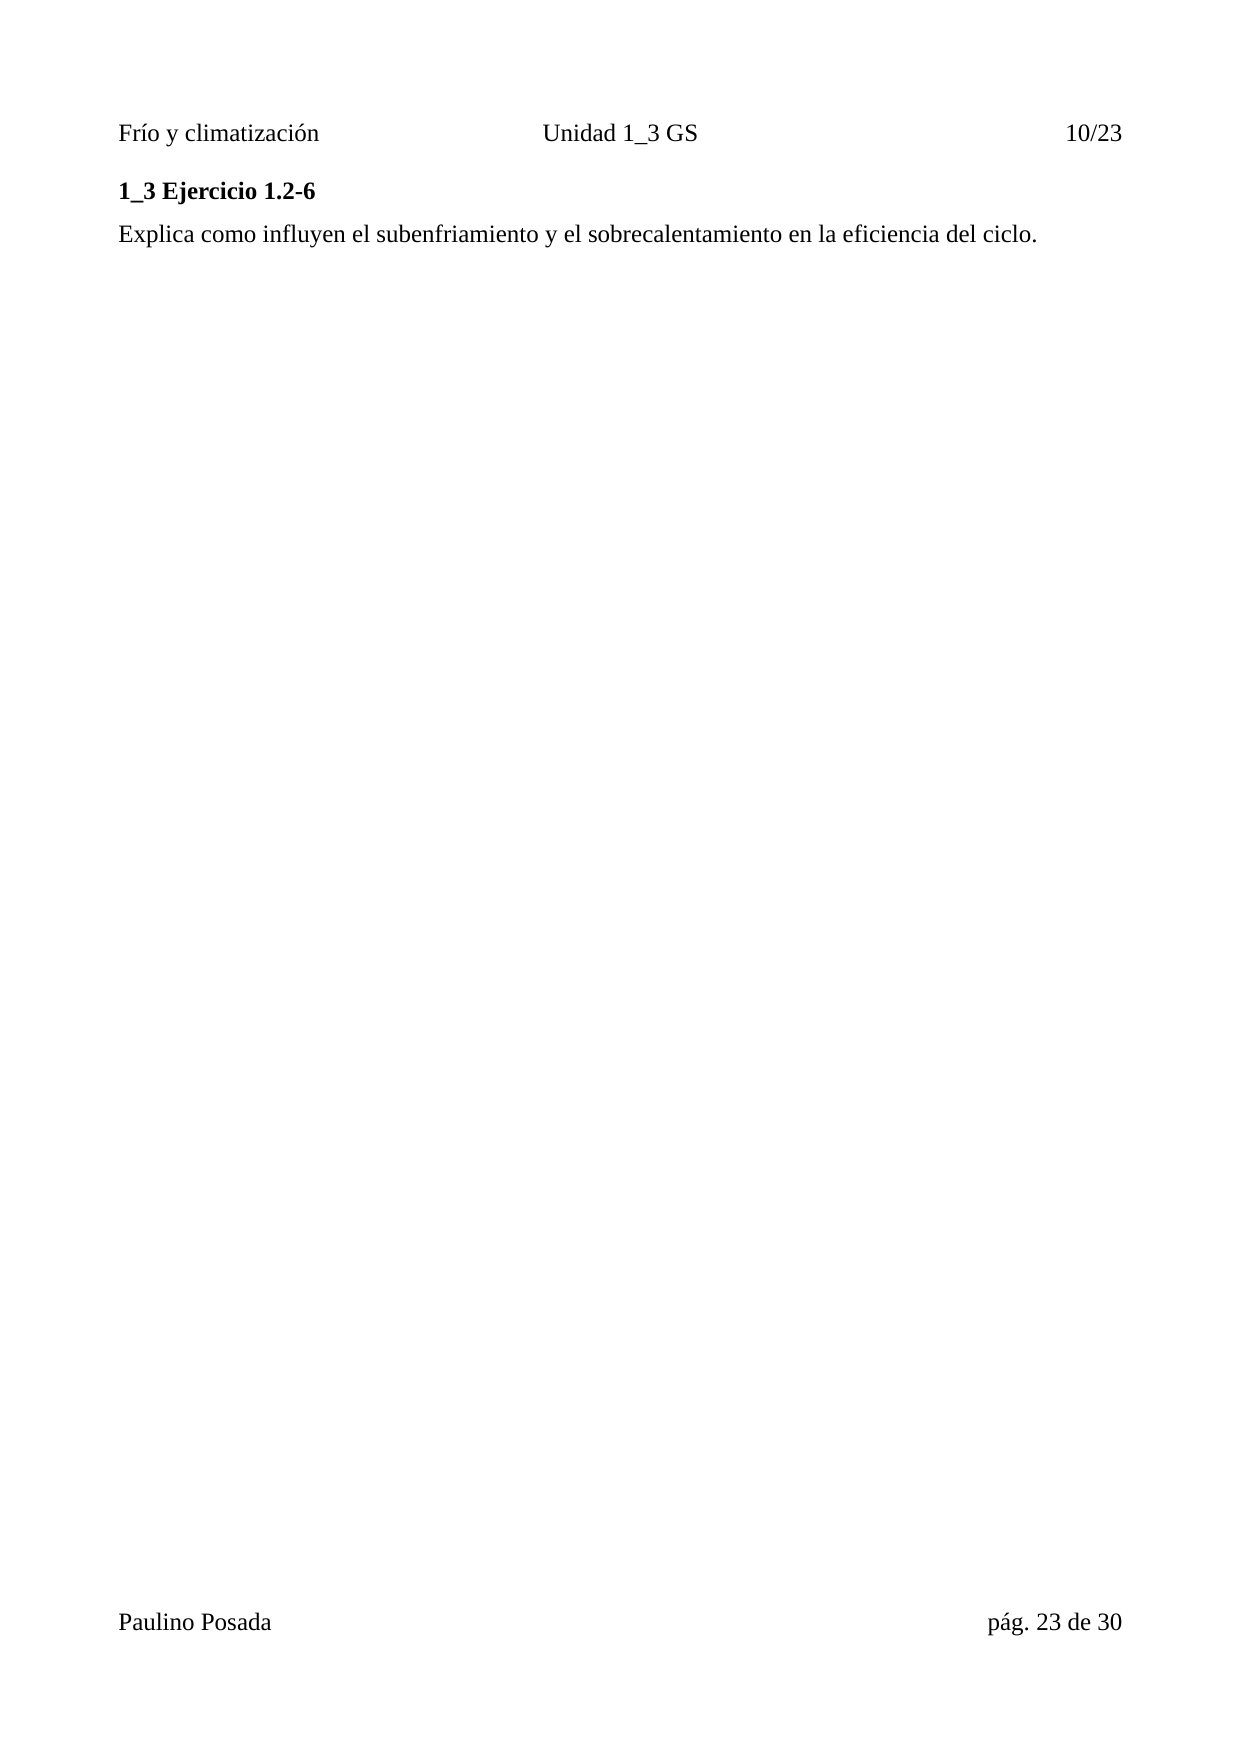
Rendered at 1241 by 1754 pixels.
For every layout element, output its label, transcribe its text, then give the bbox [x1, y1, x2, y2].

text Explica como influyen el subenfriamiento y el sobrecalentamiento en la eficiencia del ciclo. [118, 219, 1122, 248]
text 1_3 Ejercicio 1.2-6 [118, 176, 1122, 205]
